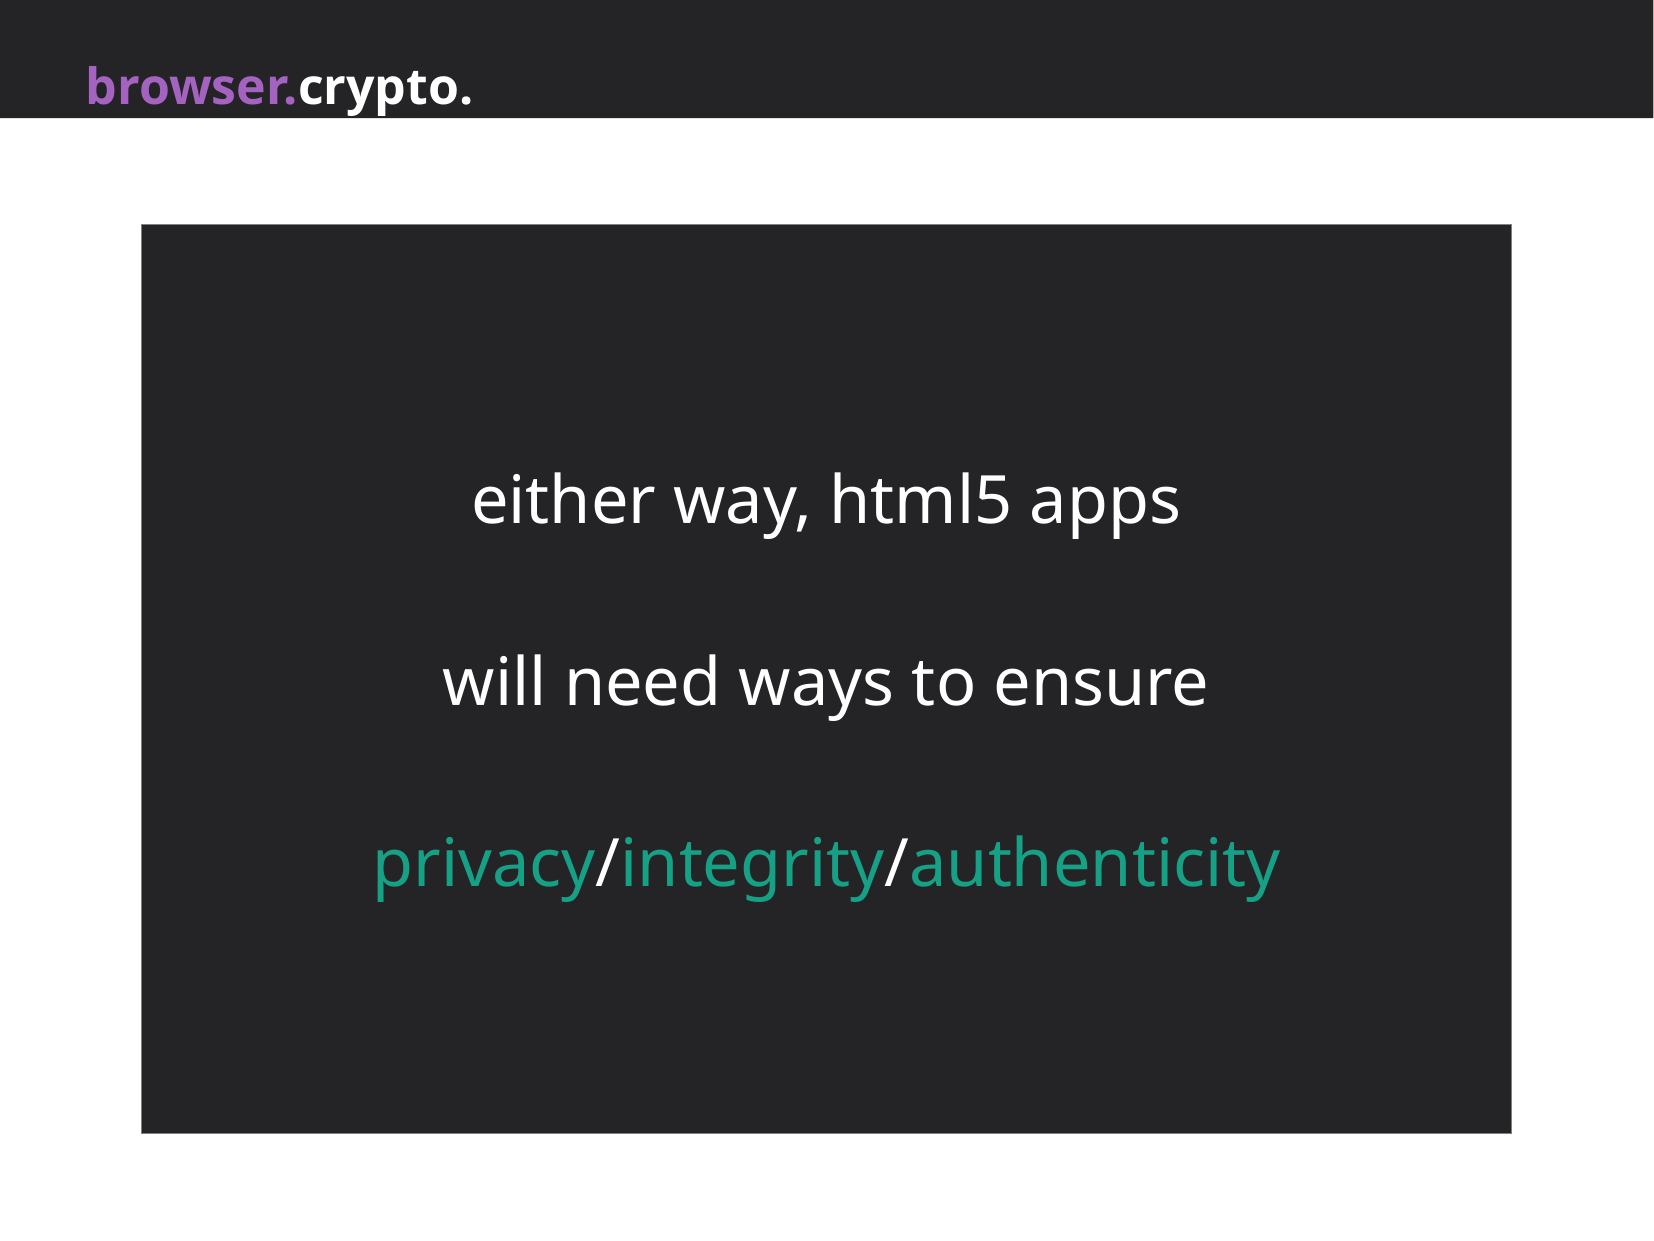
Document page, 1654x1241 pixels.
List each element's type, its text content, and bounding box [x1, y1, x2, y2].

text_box either way, html5 apps will need ways to ensure privacy/integrity/authenticity [141, 224, 1512, 1134]
text_box browser.crypto. [70, 43, 567, 119]
text_box [0, 0, 1654, 119]
text_box [165, 531, 1441, 1087]
